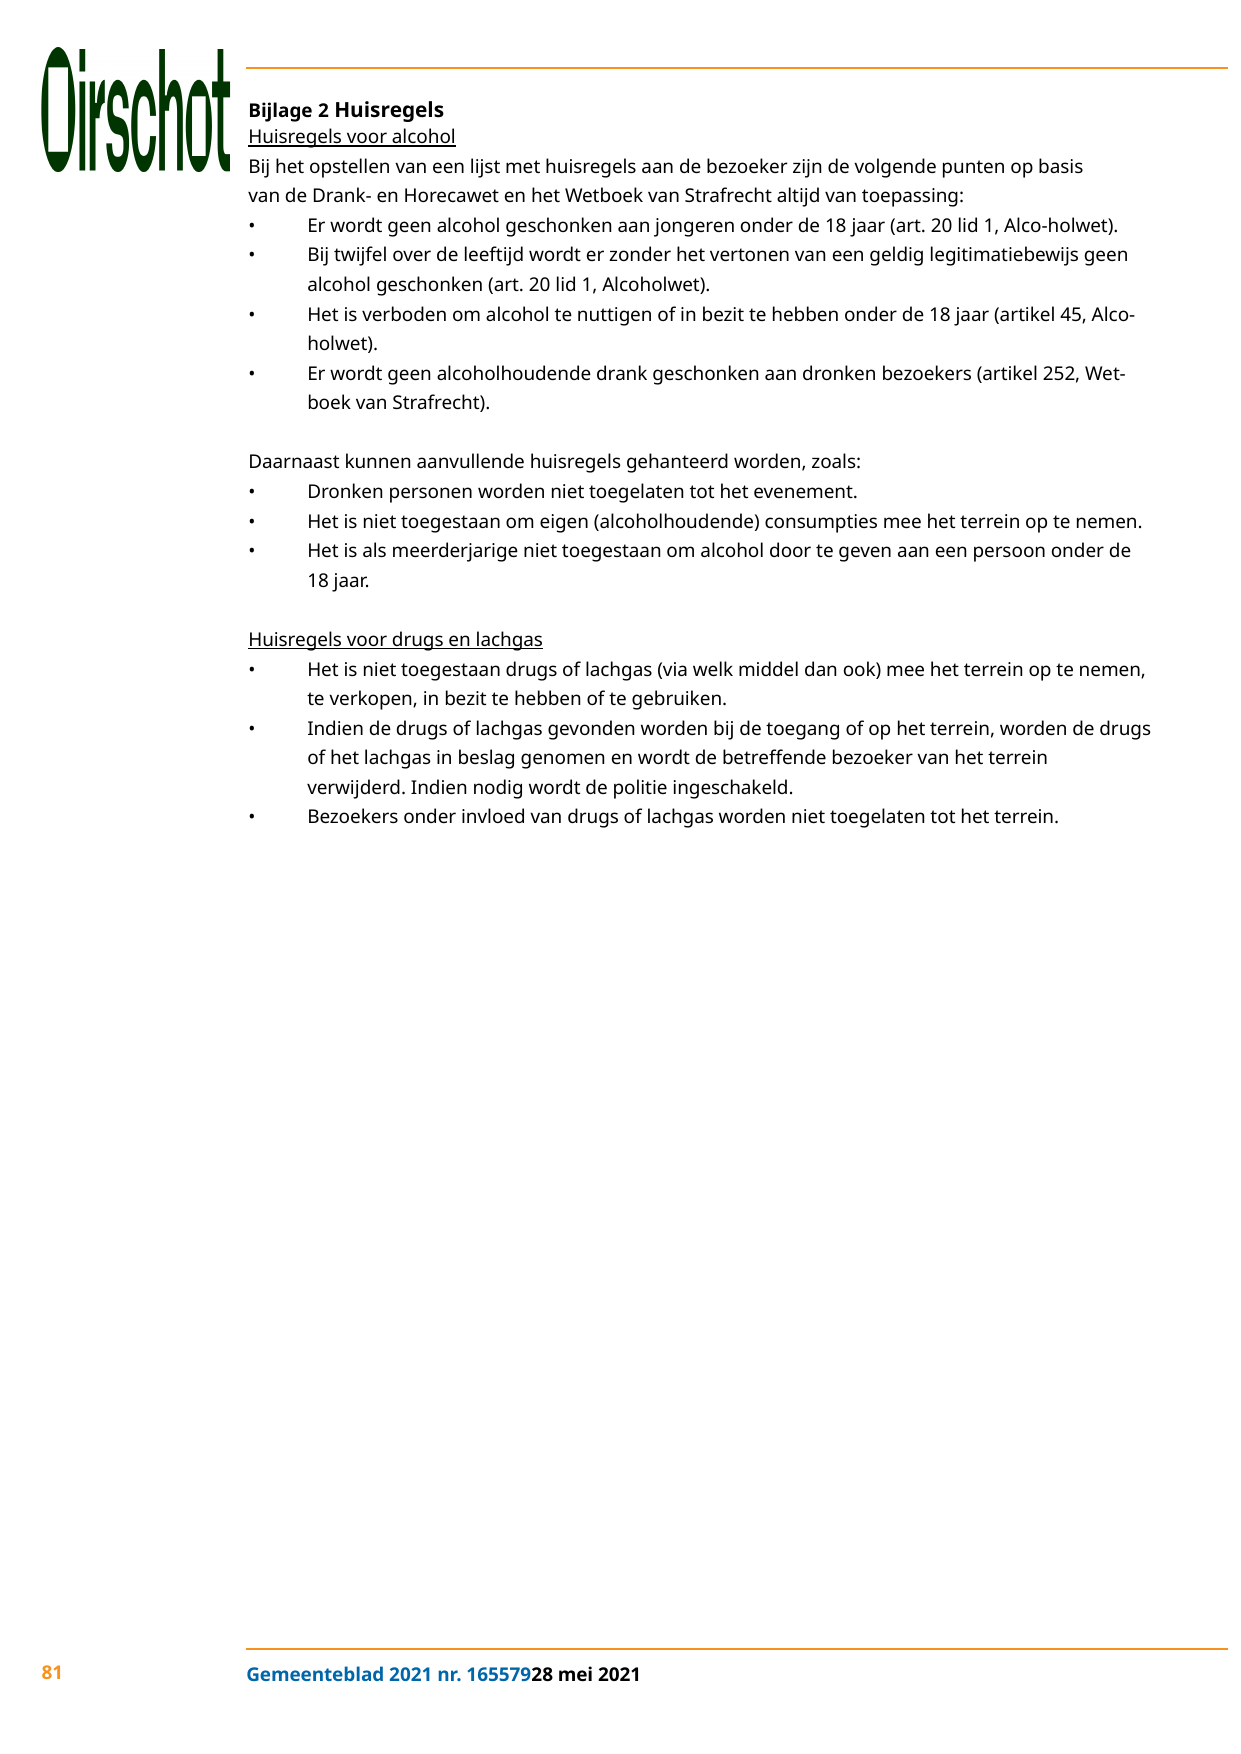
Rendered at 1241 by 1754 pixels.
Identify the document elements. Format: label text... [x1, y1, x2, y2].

list Bezoekers onder invloed van drugs of lachgas worden niet toegelaten tot het terrein. [248, 804, 1152, 829]
list Het is als meerderjarige niet toegestaan om alcohol door te geven aan een persoon onder de 18 jaar. [248, 537, 1152, 593]
list Het is verboden om alcohol te nuttigen of in bezit te hebben onder de 18 jaar (artikel 45, Alco-holwet). [248, 301, 1152, 356]
list Bij twijfel over de leeftijd wordt er zonder het vertonen van een geldig legitimatiebewijs geen alcohol geschonken (art. 20 lid 1, Alcoholwet). [248, 242, 1152, 297]
text Daarnaast kunnen aanvullende huisregels gehanteerd worden, zoals: [248, 449, 1152, 474]
list Het is niet toegestaan om eigen (alcoholhoudende) consumpties mee het terrein op te nemen. [248, 508, 1152, 534]
list Er wordt geen alcoholhoudende drank geschonken aan dronken bezoekers (artikel 252, Wet-boek van Strafrecht). [248, 360, 1152, 415]
picture [41, 47, 231, 172]
text Huisregels voor drugs en lachgas [248, 626, 1152, 652]
list Dronken personen worden niet toegelaten tot het evenement. [248, 478, 1152, 504]
text Bij het opstellen van een lijst met huisregels aan de bezoeker zijn de volgende punten op basis [248, 153, 1152, 179]
text van de Drank- en Horecawet en het Wetboek van Strafrecht altijd van toepassing: [248, 182, 1152, 208]
list Het is niet toegestaan drugs of lachgas (via welk middel dan ook) mee het terrein op te nemen, te verkopen, in bezit te hebben of te gebruiken. [248, 656, 1152, 711]
list Er wordt geen alcohol geschonken aan jongeren onder de 18 jaar (art. 20 lid 1, Alco-holwet). [248, 212, 1152, 238]
text Bijlage 2 Huisregels [248, 95, 1152, 123]
text Huisregels voor alcohol [248, 123, 1152, 149]
list Indien de drugs of lachgas gevonden worden bij de toegang of op het terrein, worden de drugs of het lachgas in beslag genomen en wordt de betreffende bezoeker van het terrein verwijderd. Indien nodig wordt de politie ingeschakeld. [248, 715, 1152, 800]
